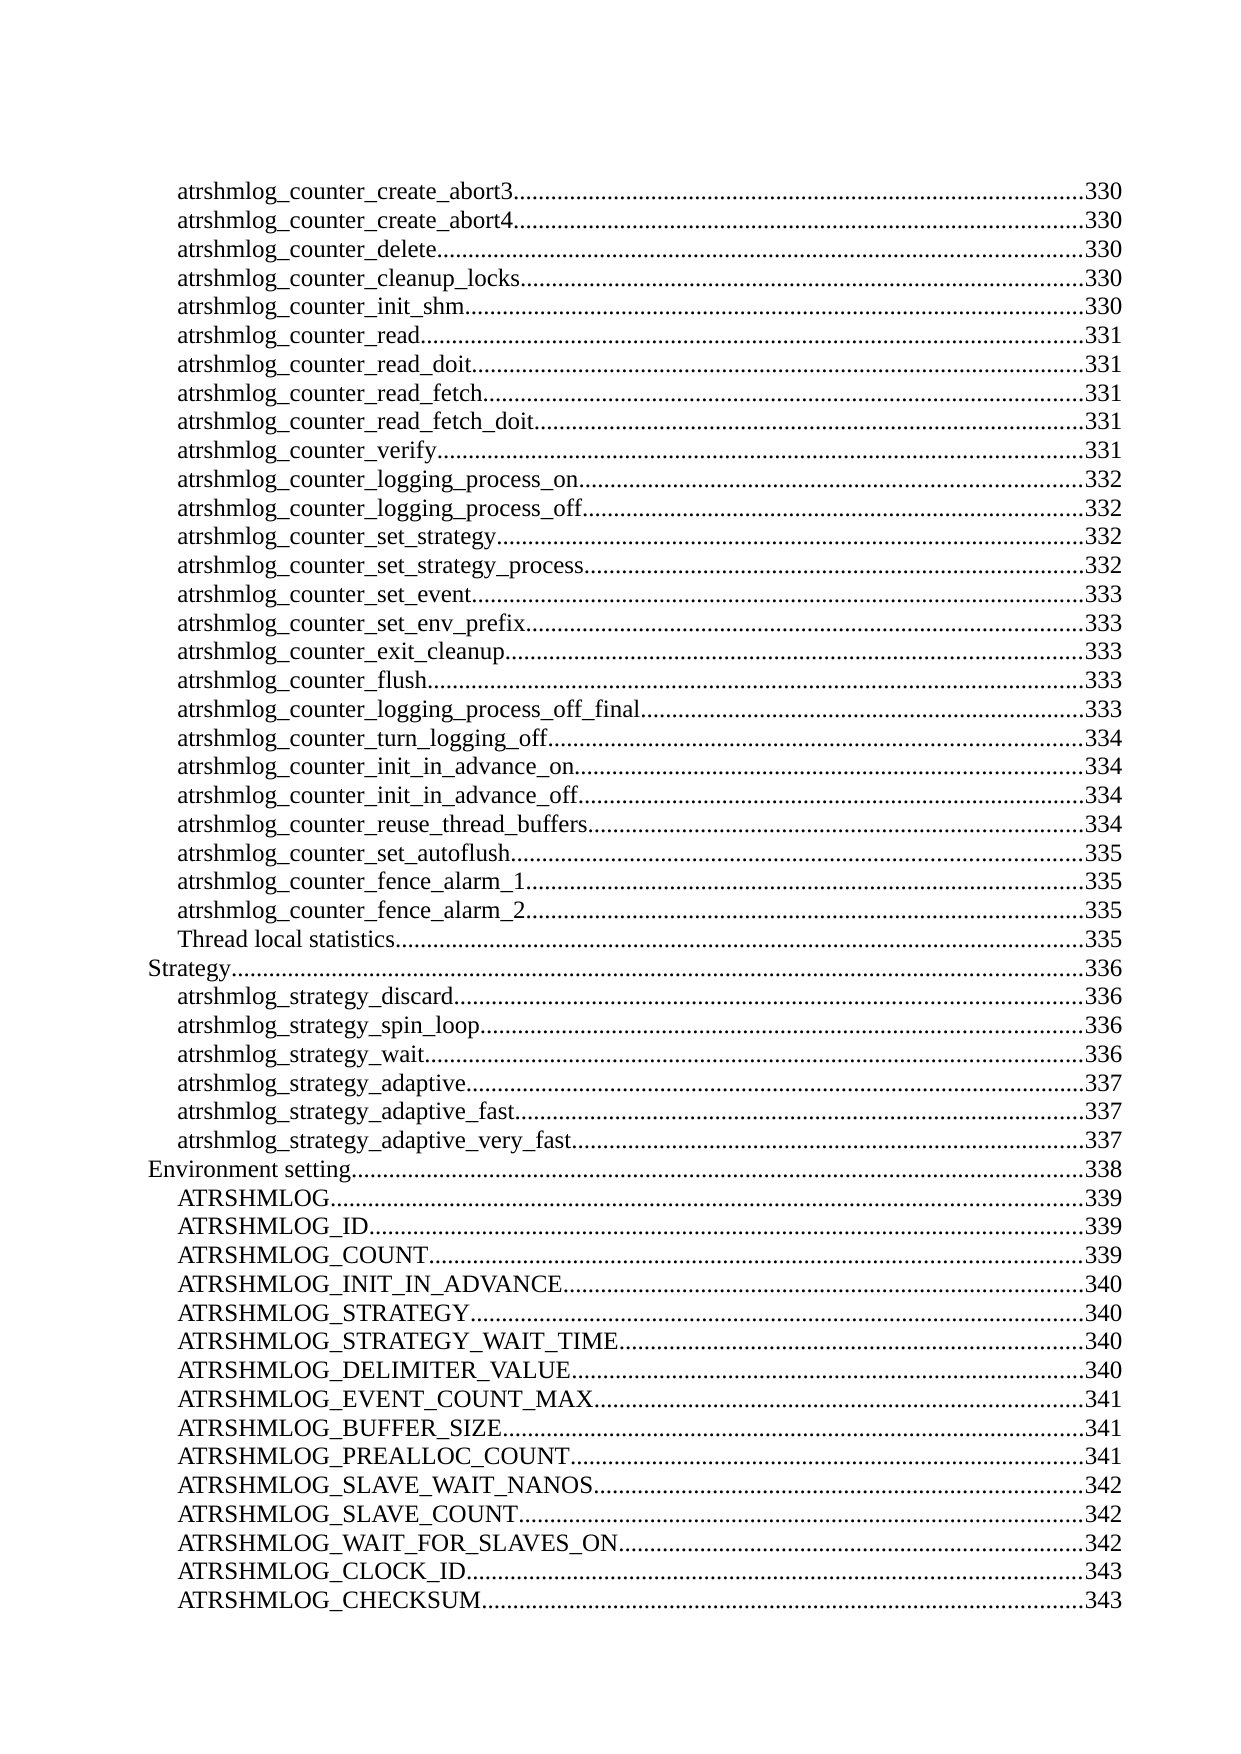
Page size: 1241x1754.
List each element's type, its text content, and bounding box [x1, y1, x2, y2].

text atrshmlog_counter_init_in_advance_on 334 [177, 751, 1122, 780]
text atrshmlog_strategy_adaptive_fast 337 [177, 1096, 1122, 1125]
text atrshmlog_counter_create_abort4 330 [177, 205, 1122, 234]
text atrshmlog_counter_set_strategy 332 [177, 521, 1122, 550]
text atrshmlog_counter_read_fetch 331 [177, 378, 1122, 406]
text ATRSHMLOG_EVENT_COUNT_MAX 341 [177, 1384, 1122, 1413]
text atrshmlog_counter_read_fetch_doit 331 [177, 406, 1122, 435]
text ATRSHMLOG 339 [177, 1183, 1122, 1211]
text ATRSHMLOG_PREALLOC_COUNT 341 [177, 1441, 1122, 1470]
text atrshmlog_counter_flush 333 [177, 665, 1122, 694]
text Thread local statistics 335 [177, 924, 1122, 953]
text atrshmlog_counter_init_in_advance_off 334 [177, 780, 1122, 809]
text atrshmlog_counter_fence_alarm_1 335 [177, 866, 1122, 895]
text ATRSHMLOG_STRATEGY_WAIT_TIME 340 [177, 1326, 1122, 1355]
text ATRSHMLOG_INIT_IN_ADVANCE 340 [177, 1269, 1122, 1298]
text atrshmlog_counter_create_abort3 330 [177, 176, 1122, 205]
text atrshmlog_counter_read 331 [177, 320, 1122, 349]
text atrshmlog_counter_read_doit 331 [177, 349, 1122, 378]
text ATRSHMLOG_SLAVE_WAIT_NANOS 342 [177, 1470, 1122, 1499]
text atrshmlog_counter_init_shm 330 [177, 291, 1122, 320]
text atrshmlog_strategy_spin_loop 336 [177, 1010, 1122, 1039]
text atrshmlog_counter_logging_process_off 332 [177, 493, 1122, 521]
text atrshmlog_counter_delete 330 [177, 234, 1122, 263]
text Environment setting 338 [148, 1154, 1122, 1183]
text atrshmlog_counter_turn_logging_off 334 [177, 723, 1122, 751]
text atrshmlog_counter_cleanup_locks 330 [177, 263, 1122, 291]
text atrshmlog_counter_reuse_thread_buffers 334 [177, 809, 1122, 838]
text atrshmlog_strategy_discard 336 [177, 981, 1122, 1010]
text atrshmlog_strategy_wait 336 [177, 1039, 1122, 1068]
text ATRSHMLOG_STRATEGY 340 [177, 1298, 1122, 1326]
text atrshmlog_counter_exit_cleanup 333 [177, 636, 1122, 665]
text atrshmlog_counter_set_env_prefix 333 [177, 608, 1122, 636]
text ATRSHMLOG_BUFFER_SIZE 341 [177, 1413, 1122, 1441]
text ATRSHMLOG_ID 339 [177, 1211, 1122, 1240]
text ATRSHMLOG_SLAVE_COUNT 342 [177, 1499, 1122, 1528]
text ATRSHMLOG_COUNT 339 [177, 1240, 1122, 1269]
text ATRSHMLOG_WAIT_FOR_SLAVES_ON 342 [177, 1528, 1122, 1556]
text atrshmlog_counter_set_event 333 [177, 579, 1122, 608]
text atrshmlog_counter_set_strategy_process 332 [177, 550, 1122, 579]
text atrshmlog_counter_set_autoflush 335 [177, 838, 1122, 866]
text Strategy 336 [148, 953, 1122, 981]
text atrshmlog_counter_logging_process_off_final 333 [177, 694, 1122, 723]
text atrshmlog_counter_fence_alarm_2 335 [177, 895, 1122, 924]
text atrshmlog_strategy_adaptive_very_fast 337 [177, 1125, 1122, 1154]
text atrshmlog_counter_logging_process_on 332 [177, 464, 1122, 493]
text ATRSHMLOG_CHECKSUM 343 [177, 1585, 1122, 1614]
text ATRSHMLOG_CLOCK_ID 343 [177, 1556, 1122, 1585]
text atrshmlog_counter_verify 331 [177, 435, 1122, 464]
text atrshmlog_strategy_adaptive 337 [177, 1068, 1122, 1096]
text ATRSHMLOG_DELIMITER_VALUE 340 [177, 1355, 1122, 1384]
